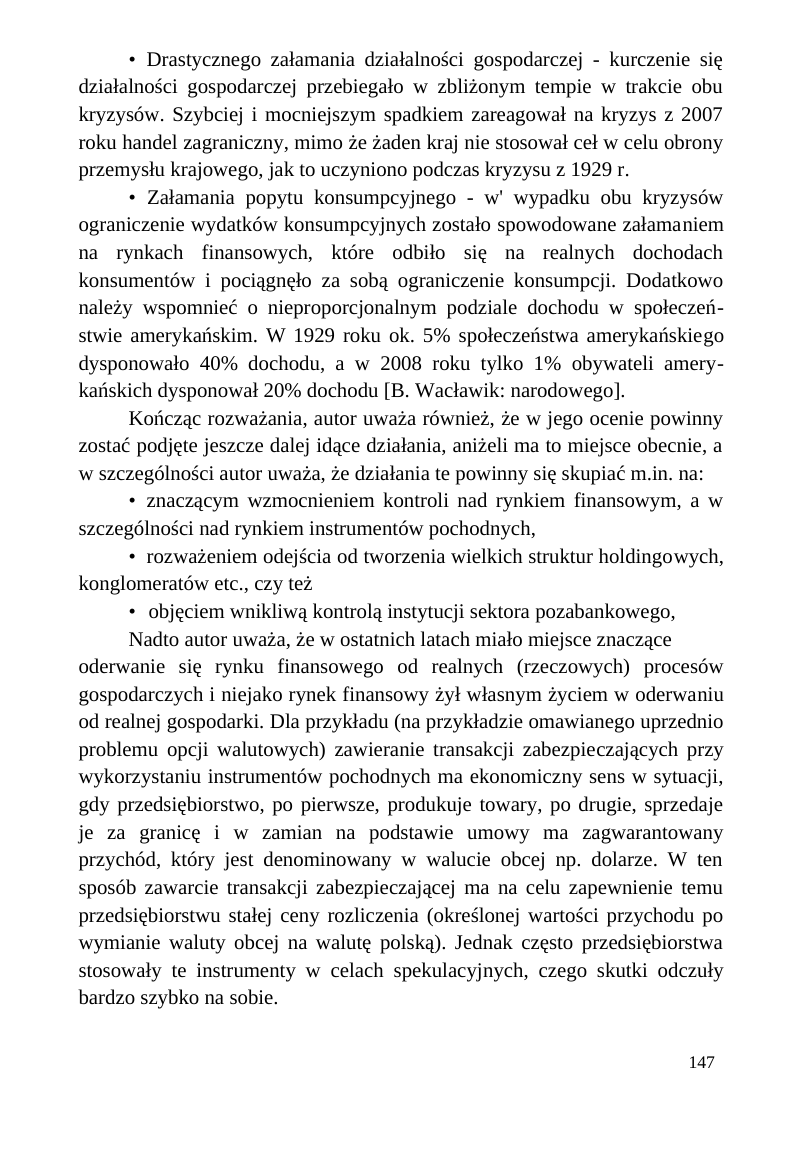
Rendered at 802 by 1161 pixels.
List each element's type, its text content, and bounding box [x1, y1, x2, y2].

text 147 [688, 1052, 721, 1072]
list rozważeniem odejścia od tworzenia wielkich struktur holdingo­wych, konglomeratów etc., czy też [78, 544, 724, 595]
list objęciem wnikliwą kontrolą instytucji sektora pozabankowego, [78, 599, 724, 623]
list Drastycznego załamania działalności gospodarczej - kurczenie się działalności gospodarczej przebiegało w zbliżonym tempie w trakcie obu kryzysów. Szybciej i mocniejszym spadkiem zareagował na kryzys z 2007 roku handel zagraniczny, mimo że żaden kraj nie stosował ceł w celu obrony przemysłu krajowego, jak to uczyniono podczas kryzysu z 1929 r. [78, 47, 724, 181]
list znaczącym wzmocnieniem kontroli nad rynkiem finansowym, a w szczególności nad rynkiem instrumentów pochodnych, [78, 488, 724, 540]
list Załamania popytu konsumpcyjnego - w' wypadku obu kryzysów ograniczenie wydatków konsumpcyjnych zostało spowodowane załama­niem na rynkach finansowych, które odbiło się na realnych dochodach konsumentów i pociągnęło za sobą ograniczenie konsumpcji. Dodatkowo należy wspomnieć o nieproporcjonalnym podziale dochodu w społeczeń­stwie amerykańskim. W 1929 roku ok. 5% społeczeństwa amerykańskie­go dysponowało 40% dochodu, a w 2008 roku tylko 1% obywateli amery­kańskich dysponował 20% dochodu [B. Wacławik: narodowego]. [78, 185, 724, 402]
text oderwanie się rynku finansowego od realnych (rzeczowych) procesów gospodarczych i niejako rynek finansowy żył własnym życiem w oderwa­niu od realnej gospodarki. Dla przykładu (na przykładzie omawianego uprzednio problemu opcji walutowych) zawieranie transakcji zabezpie­czających przy wykorzystaniu instrumentów pochodnych ma ekonomicz­ny sens w sytuacji, gdy przedsiębiorstwo, po pierwsze, produkuje towary, po drugie, sprzedaje je za granicę i w zamian na podstawie umowy ma zagwarantowany przychód, który jest denominowany w walucie obcej np. dolarze. W ten sposób zawarcie transakcji zabezpieczającej ma na celu zapewnienie temu przedsiębiorstwu stałej ceny rozliczenia (określonej wartości przychodu po wymianie waluty obcej na walutę polską). Jednak często przedsiębiorstwa stosowały te instrumenty w celach spekulacyj­nych, czego skutki odczuły bardzo szybko na sobie. [78, 654, 724, 1009]
text Kończąc rozważania, autor uważa również, że w jego ocenie powinny zostać podjęte jeszcze dalej idące działania, aniżeli ma to miejsce obecnie, a w szczególności autor uważa, że działania te powinny się skupiać m.in. na: [78, 406, 724, 485]
text Nadto autor uważa, że w ostatnich latach miało miejsce znaczące [78, 626, 724, 651]
